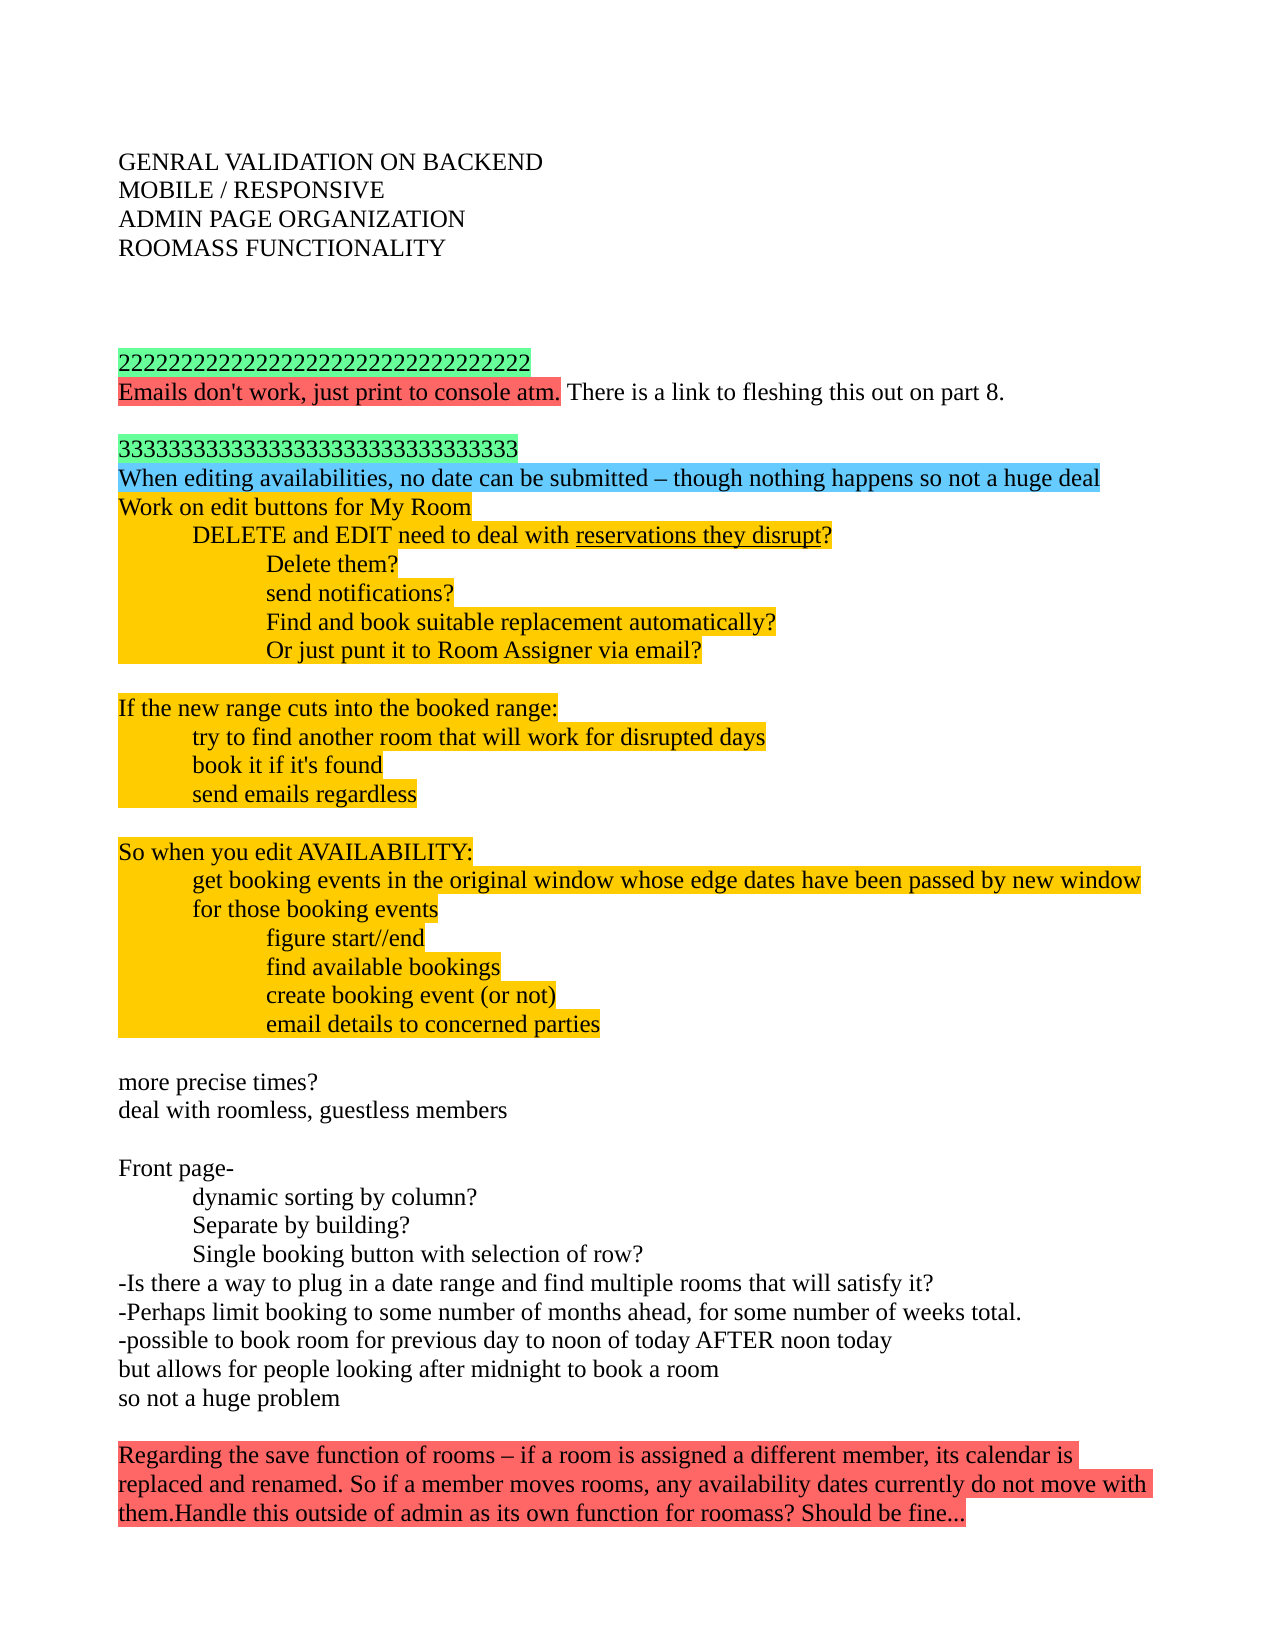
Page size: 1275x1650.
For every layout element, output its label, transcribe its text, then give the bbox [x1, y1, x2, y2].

text Work on edit buttons for My Room [118, 492, 1157, 521]
text When editing availabilities, no date can be submitted – though nothing happens so not a huge deal [118, 463, 1157, 492]
text ROOMASS FUNCTIONALITY [118, 233, 1157, 262]
text so not a huge problem [118, 1383, 1157, 1412]
text 222222222222222222222222222222222 [118, 348, 1157, 377]
text 33333333333333333333333333333333 [118, 434, 1157, 463]
text Regarding the save function of rooms – if a room is assigned a different member, its calendar is replaced and renamed. So if a member moves rooms, any availability dates currently do not move with them.Handle this outside of admin as its own function for roomass? Should be fine... [118, 1441, 1157, 1527]
text for those booking events [118, 894, 1157, 923]
text Find and book suitable replacement automatically? [118, 607, 1157, 636]
text send emails regardless [118, 779, 1157, 808]
text dynamic sorting by column? [118, 1182, 1157, 1211]
text MOBILE / RESPONSIVE [118, 176, 1157, 204]
text more precise times? [118, 1067, 1157, 1096]
text If the new range cuts into the booked range: [118, 693, 1157, 722]
text Separate by building? [118, 1211, 1157, 1239]
text but allows for people looking after midnight to book a room [118, 1354, 1157, 1383]
text deal with roomless, guestless members [118, 1096, 1157, 1124]
text email details to concerned parties [118, 1009, 1157, 1038]
text So when you edit AVAILABILITY: [118, 837, 1157, 866]
text -Is there a way to plug in a date range and find multiple rooms that will satisfy it? [118, 1268, 1157, 1297]
text book it if it's found [118, 751, 1157, 779]
text figure start//end [118, 923, 1157, 952]
text Emails don't work, just print to console atm. There is a link to fleshing this out on part 8. [118, 377, 1157, 406]
text DELETE and EDIT need to deal with reservations they disrupt? [118, 521, 1157, 549]
text get booking events in the original window whose edge dates have been passed by new window [118, 866, 1157, 894]
text find available bookings [118, 952, 1157, 981]
text Or just punt it to Room Assigner via email? [118, 636, 1157, 664]
text create booking event (or not) [118, 981, 1157, 1009]
text Delete them? [118, 549, 1157, 578]
text -Perhaps limit booking to some number of months ahead, for some number of weeks total. [118, 1297, 1157, 1326]
text Front page- [118, 1153, 1157, 1182]
text -possible to book room for previous day to noon of today AFTER noon today [118, 1326, 1157, 1354]
text ADMIN PAGE ORGANIZATION [118, 204, 1157, 233]
text try to find another room that will work for disrupted days [118, 722, 1157, 751]
text GENRAL VALIDATION ON BACKEND [118, 147, 1157, 176]
text send notifications? [118, 578, 1157, 607]
text Single booking button with selection of row? [118, 1239, 1157, 1268]
